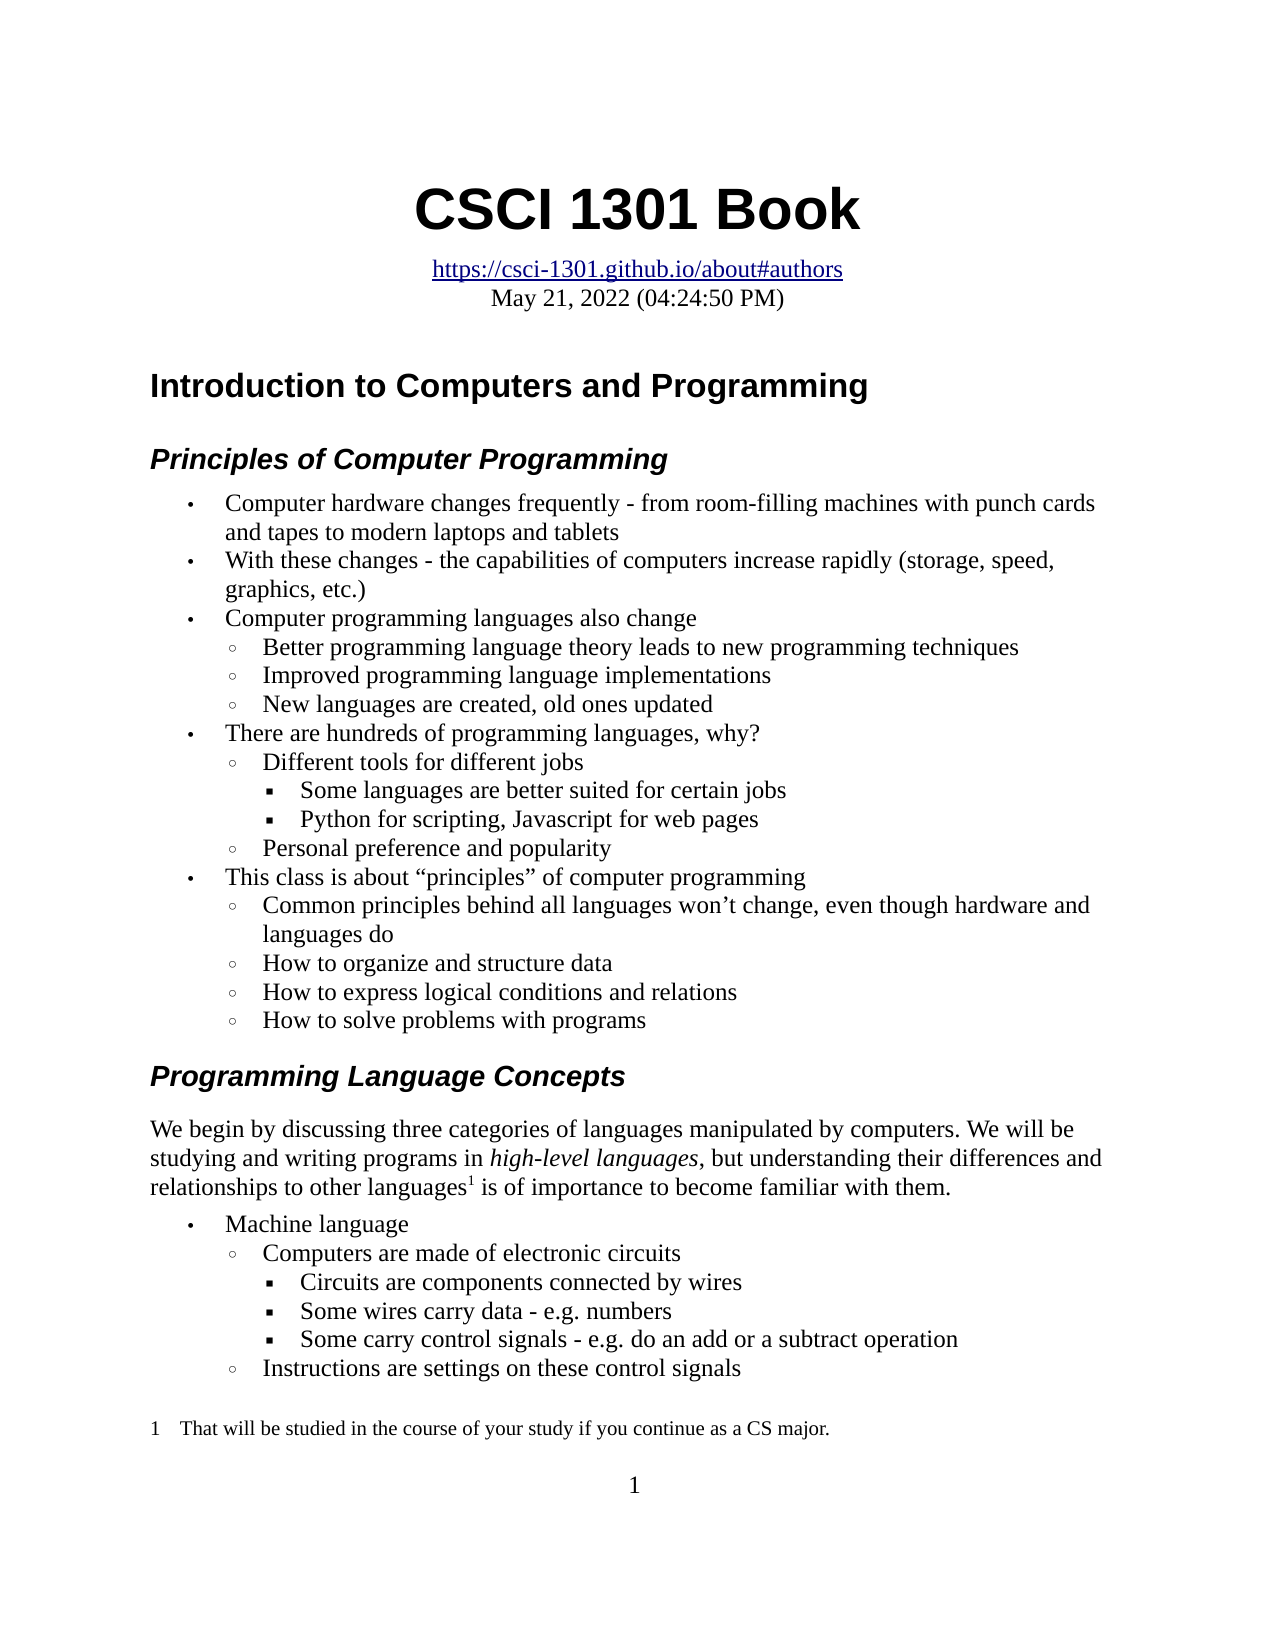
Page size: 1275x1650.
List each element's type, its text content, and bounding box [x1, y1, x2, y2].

list Circuits are components connected by wires [262, 1267, 1125, 1296]
list There are hundreds of programming languages, why? [187, 718, 1125, 747]
title CSCI 1301 Book [150, 175, 1125, 242]
list Some languages are better suited for certain jobs [262, 776, 1125, 804]
list This class is about “principles” of computer programming [187, 862, 1125, 891]
list Instructions are settings on these control signals [225, 1353, 1125, 1382]
subtitle Principles of Computer Programming [150, 442, 1125, 476]
list How to organize and structure data [225, 948, 1125, 977]
text We begin by discussing three categories of languages manipulated by computers. We will be studying and writing programs in high-level languages, but understanding their differences and relationships to other languages is of importance to become familiar with them. [150, 1114, 1125, 1201]
list Computer programming languages also change [187, 603, 1125, 632]
list How to solve problems with programs [225, 1006, 1125, 1034]
text May 21, 2022 (04:24:50 PM) [150, 283, 1125, 312]
list Computers are made of electronic circuits [225, 1238, 1125, 1267]
list Python for scripting, Javascript for web pages [262, 804, 1125, 833]
list How to express logical conditions and relations [225, 977, 1125, 1006]
list Personal preference and popularity [225, 833, 1125, 862]
list Machine language [187, 1209, 1125, 1238]
list Some carry control signals - e.g. do an add or a subtract operation [262, 1324, 1125, 1353]
list New languages are created, old ones updated [225, 689, 1125, 718]
list Some wires carry data - e.g. numbers [262, 1296, 1125, 1324]
list With these changes - the capabilities of computers increase rapidly (storage, speed, graphics, etc.) [187, 546, 1125, 603]
list Better programming language theory leads to new programming techniques [225, 632, 1125, 661]
subtitle Introduction to Computers and Programming [150, 366, 1125, 404]
list Computer hardware changes frequently - from room-filling machines with punch cards and tapes to modern laptops and tablets [187, 488, 1125, 546]
list Different tools for different jobs [225, 747, 1125, 776]
list Improved programming language implementations [225, 661, 1125, 689]
text That will be studied in the course of your study if you continue as a CS major. [150, 1416, 1125, 1440]
list Common principles behind all languages won’t change, even though hardware and languages do [225, 891, 1125, 948]
text https://csci-1301.github.io/about#authors [150, 254, 1125, 283]
subtitle Programming Language Concepts [150, 1059, 1125, 1093]
